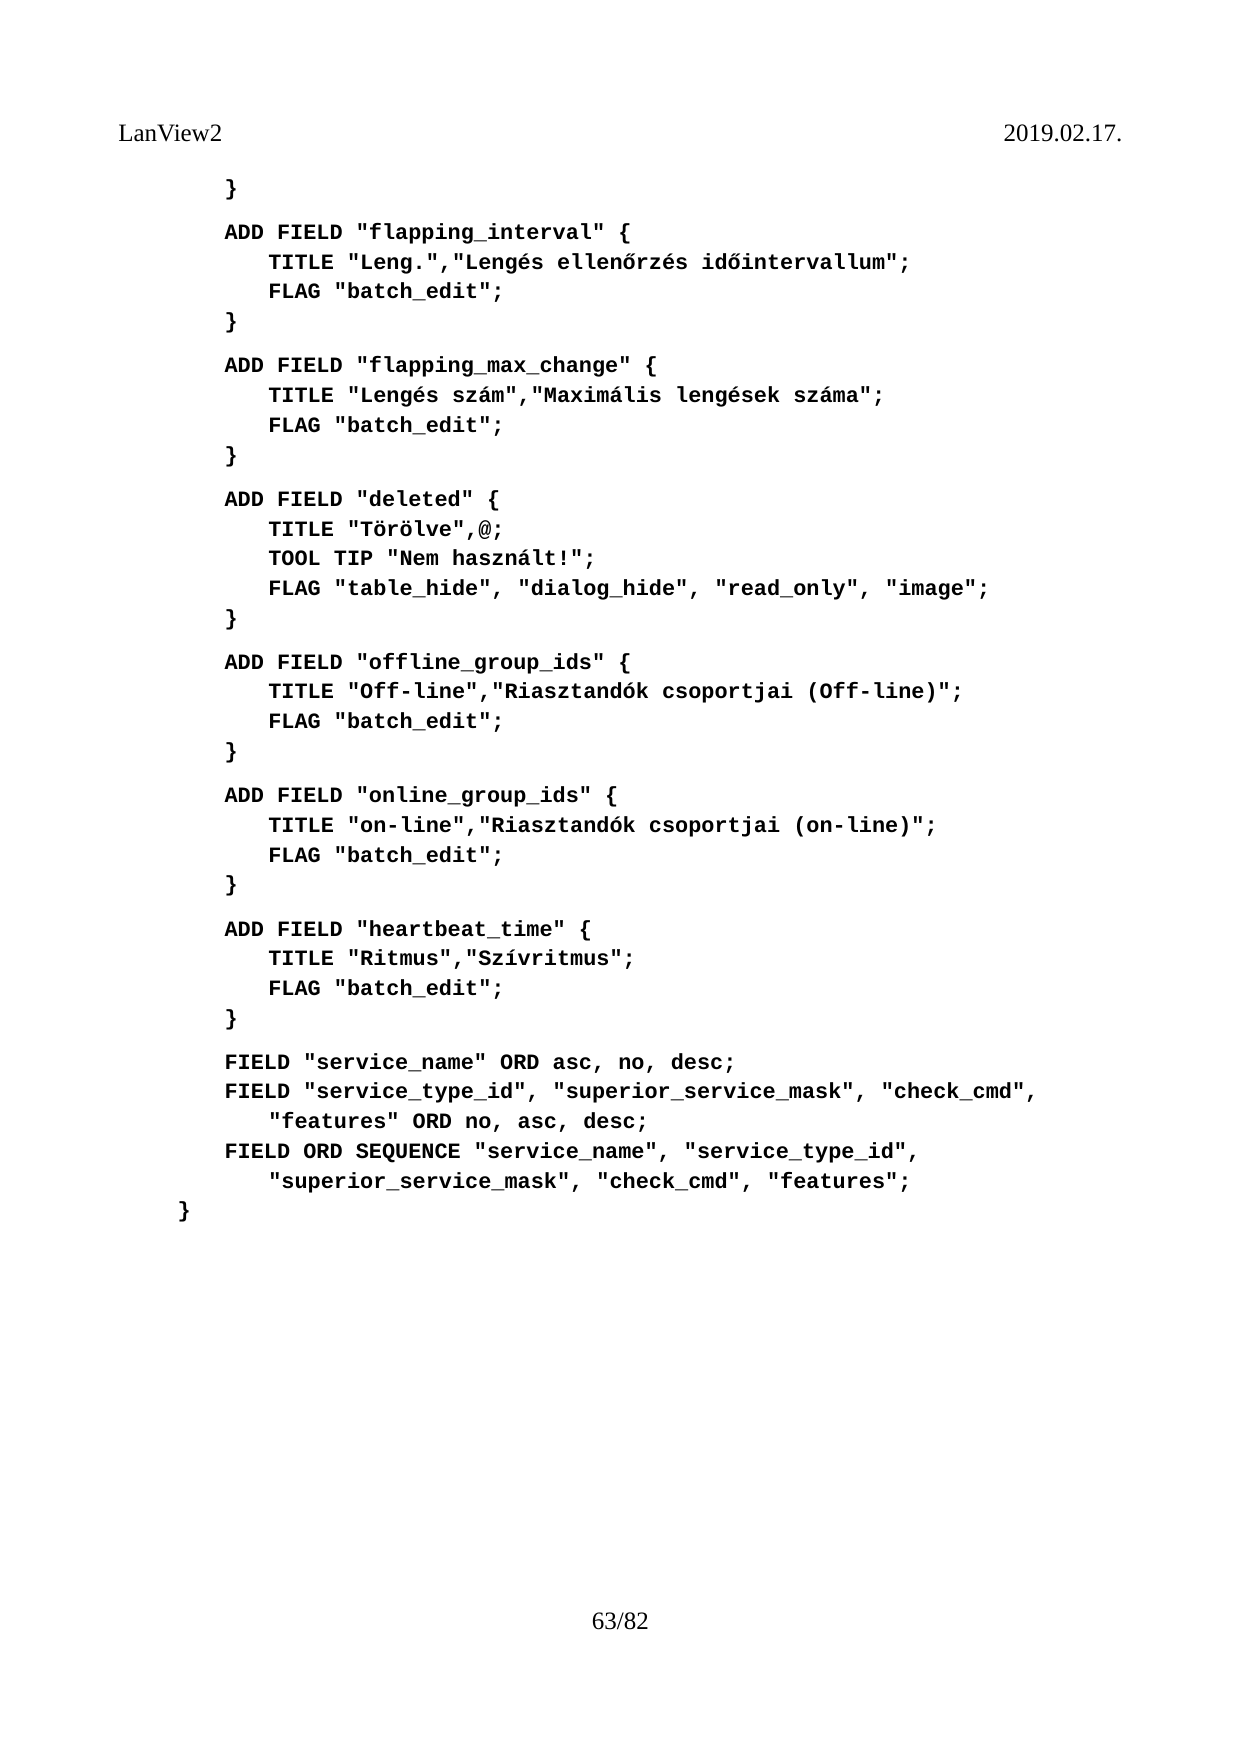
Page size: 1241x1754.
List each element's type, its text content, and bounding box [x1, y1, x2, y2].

text FIELD "service_name" ORD asc, no, desc; FIELD "service_type_id", "superior_service_mask", "check_cmd", "features" ORD no, asc, desc; FIELD ORD SEQUENCE "service_name", "service_type_id", "superior_service_mask", "check_cmd", "features"; } [177, 1051, 1122, 1224]
text ADD FIELD "flapping_max_change" { TITLE "Lengés szám","Maximális lengések száma"; FLAG "batch_edit"; } [177, 355, 1122, 468]
text ADD FIELD "flapping_interval" { TITLE "Leng.","Lengés ellenőrzés időintervallum"; FLAG "batch_edit"; } [177, 221, 1122, 335]
text } [177, 177, 1122, 202]
text ADD FIELD "deleted" { TITLE "Törölve",@; TOOL TIP "Nem használt!"; FLAG "table_hide", "dialog_hide", "read_only", "image"; } [177, 488, 1122, 632]
text ADD FIELD "offline_group_ids" { TITLE "Off-line","Riasztandók csoportjai (Off-line)"; FLAG "batch_edit"; } [177, 651, 1122, 765]
text ADD FIELD "online_group_ids" { TITLE "on-line","Riasztandók csoportjai (on-line)"; FLAG "batch_edit"; } [177, 784, 1122, 898]
text ADD FIELD "heartbeat_time" { TITLE "Ritmus","Szívritmus"; FLAG "batch_edit"; } [177, 918, 1122, 1032]
